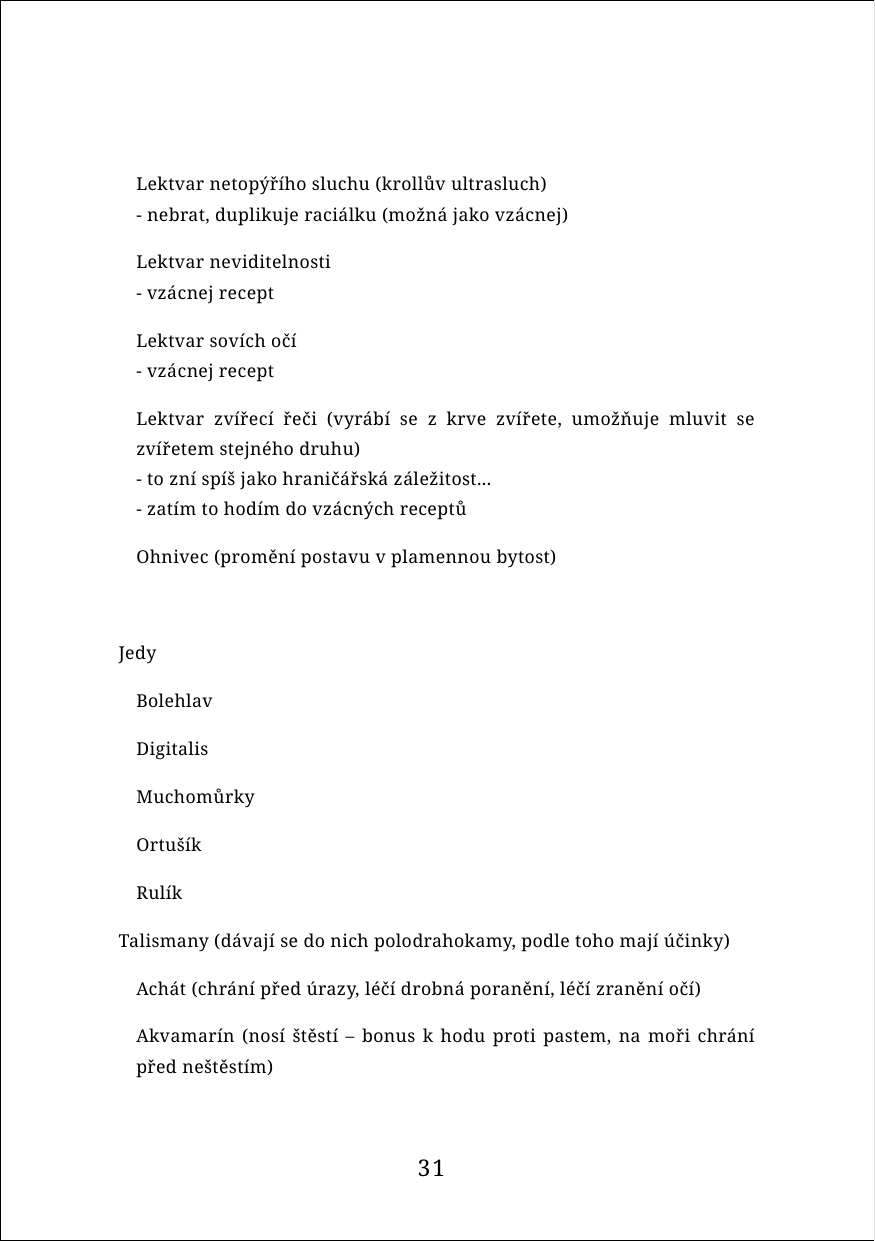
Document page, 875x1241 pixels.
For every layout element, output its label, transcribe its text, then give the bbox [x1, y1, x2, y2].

text Akvamarín (nosí štěstí – bonus k hodu proti pastem, na moři chrání před neštěstím) [136, 1024, 756, 1078]
text Muchomůrky [136, 784, 756, 808]
text Rulík [136, 880, 756, 904]
text Lektvar netopýřího sluchu (krollův ultrasluch) - nebrat, duplikuje raciálku (možná jako vzácnej) [136, 172, 756, 226]
text Digitalis [136, 736, 756, 761]
text Lektvar neviditelnosti - vzácnej recept [136, 250, 756, 304]
text Lektvar zvířecí řeči (vyrábí se z krve zvířete, umožňuje mluvit se zvířetem stejného druhu) - to zní spíš jako hraničářská záležitost... - zatím to hodím do vzácných receptů [136, 406, 756, 521]
text Lektvar sovích očí - vzácnej recept [136, 328, 756, 382]
text Talismany (dávají se do nich polodrahokamy, podle toho mají účinky) [118, 928, 756, 952]
text Achát (chrání před úrazy, léčí drobná poranění, léčí zranění očí) [136, 976, 756, 1000]
text Jedy [118, 641, 756, 665]
text Ohnivec (promění postavu v plamennou bytost) [136, 545, 756, 569]
text Ortušík [136, 832, 756, 856]
text Bolehlav [136, 688, 756, 713]
